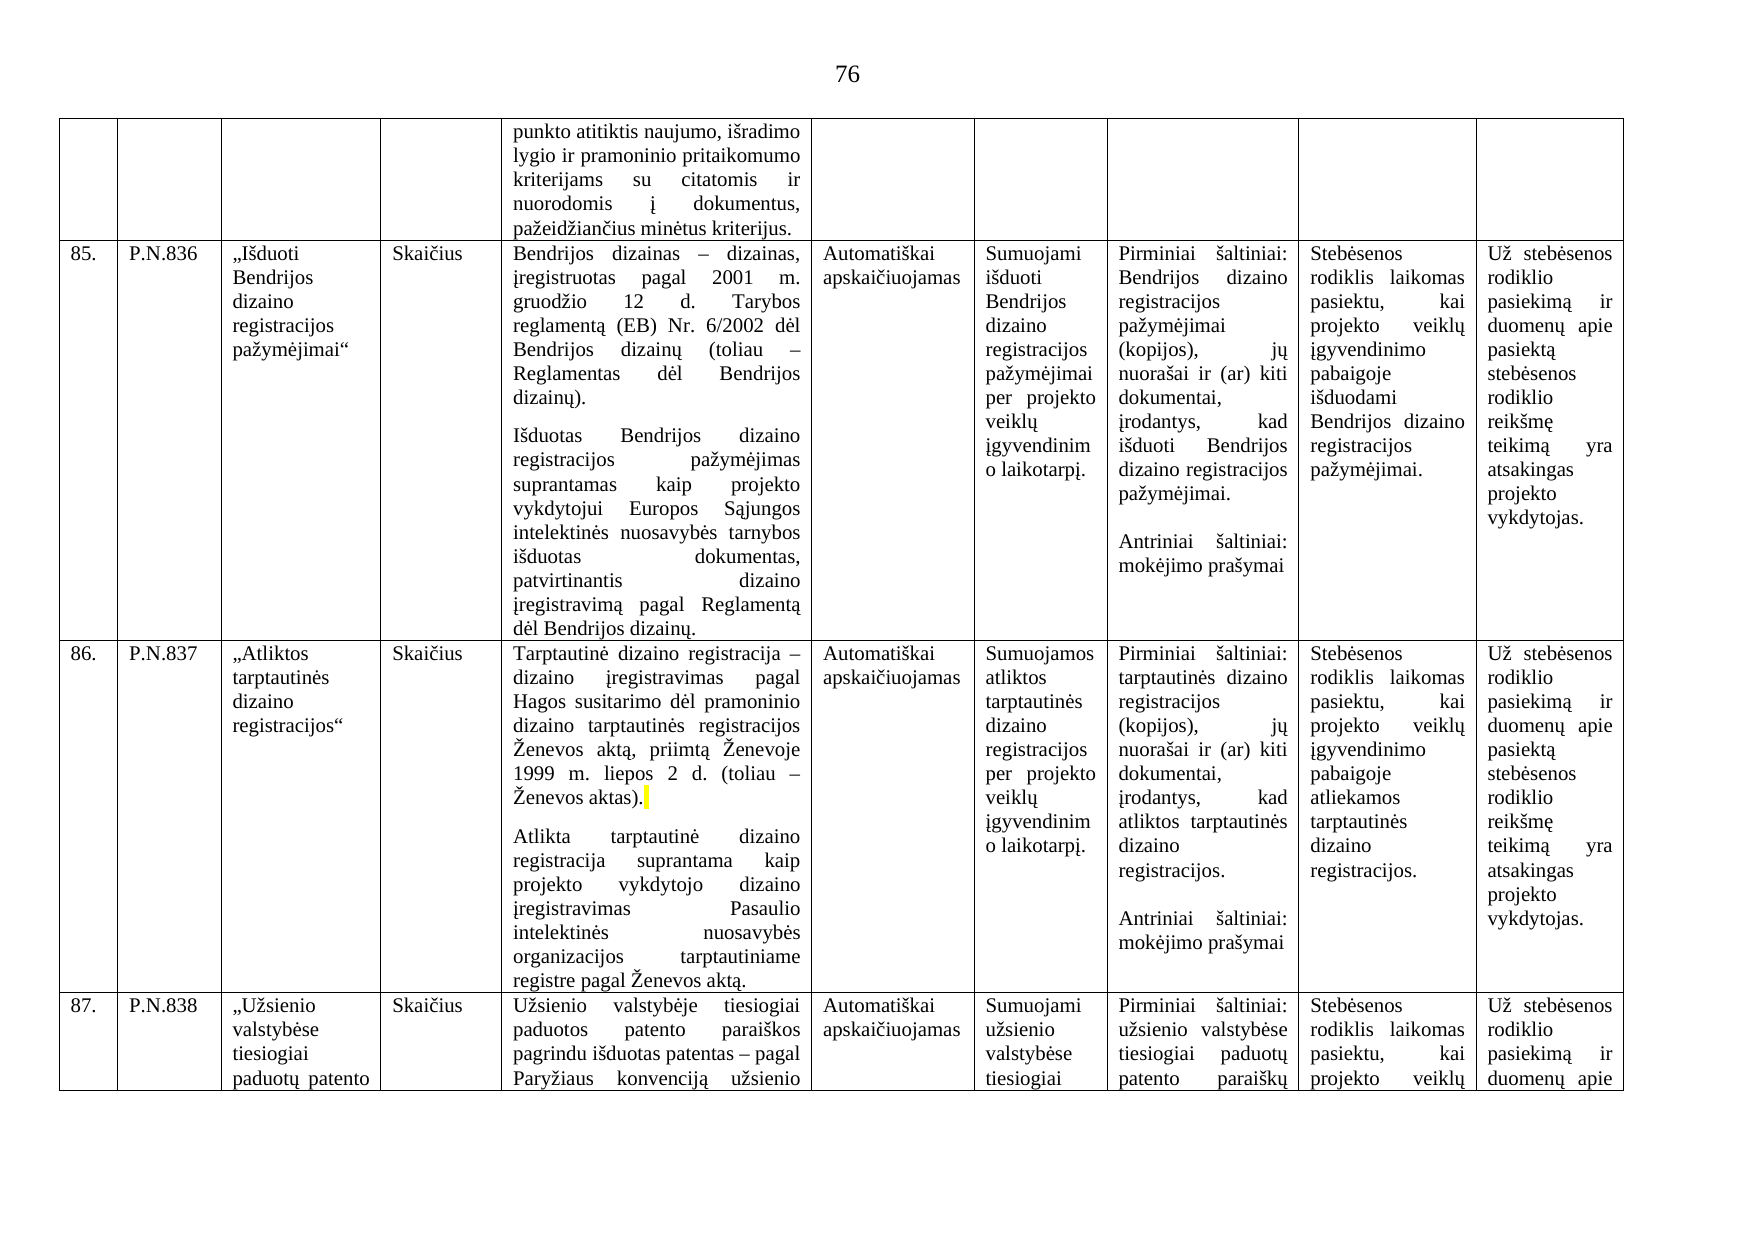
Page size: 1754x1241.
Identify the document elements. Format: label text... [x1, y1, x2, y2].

table_cell Automatiškai apskaičiuojamas [812, 641, 974, 992]
table_cell „Atliktos tarptautinės dizaino registracijos“ [222, 641, 380, 992]
table_cell Sumuojami išduoti Bendrijos dizaino registracijos pažymėjimai per projekto veiklų įgyvendinimo laikotarpį. [975, 241, 1107, 640]
table_cell Už stebėsenos rodiklio pasiekimą ir duomenų apie [1477, 993, 1623, 1089]
table_cell Už stebėsenos rodiklio pasiekimą ir duomenų apie pasiektą stebėsenos rodiklio reikšmę teikimą yra atsakingas projekto vykdytojas. [1477, 241, 1623, 640]
table_cell [1477, 119, 1623, 239]
table_cell „Užsienio valstybėse tiesiogiai paduotų patento [222, 993, 380, 1089]
table_cell Pirminiai šaltiniai: Bendrijos dizaino registracijos pažymėjimai (kopijos), jų nuorašai ir (ar) kiti dokumentai, įrodantys, kad išduoti Bendrijos dizaino registracijos pažymėjimai. Antriniai šaltiniai: mokėjimo prašymai [1108, 241, 1298, 640]
table_cell Stebėsenos rodiklis laikomas pasiektu, kai projekto veiklų įgyvendinimo pabaigoje atliekamos tarptautinės dizaino registracijos. [1299, 641, 1476, 992]
table_cell [1108, 119, 1298, 239]
table_cell Tarptautinė dizaino registracija – dizaino įregistravimas pagal Hagos susitarimo dėl pramoninio dizaino tarptautinės registracijos Ženevos aktą, priimtą Ženevoje 1999 m. liepos 2 d. (toliau – Ženevos aktas). Atlikta tarptautinė dizaino registracija suprantama kaip projekto vykdytojo dizaino įregistravimas Pasaulio intelektinės nuosavybės organizacijos tarptautiniame registre pagal Ženevos aktą. [502, 641, 811, 992]
table_cell [118, 119, 221, 239]
table_cell Užsienio valstybėje tiesiogiai paduotos patento paraiškos pagrindu išduotas patentas – pagal Paryžiaus konvenciją užsienio [502, 993, 811, 1089]
table_cell [222, 119, 380, 239]
table_cell Pirminiai šaltiniai: užsienio valstybėse tiesiogiai paduotų patento paraiškų [1108, 993, 1298, 1089]
table_cell [1299, 119, 1476, 239]
table_cell Bendrijos dizainas – dizainas, įregistruotas pagal 2001 m. gruodžio 12 d. Tarybos reglamentą (EB) Nr. 6/2002 dėl Bendrijos dizainų (toliau – Reglamentas dėl Bendrijos dizainų). Išduotas Bendrijos dizaino registracijos pažymėjimas suprantamas kaip projekto vykdytojui Europos Sąjungos intelektinės nuosavybės tarnybos išduotas dokumentas, patvirtinantis dizaino įregistravimą pagal Reglamentą dėl Bendrijos dizainų. [502, 241, 811, 640]
table_cell [381, 119, 501, 239]
table_cell Už stebėsenos rodiklio pasiekimą ir duomenų apie pasiektą stebėsenos rodiklio reikšmę teikimą yra atsakingas projekto vykdytojas. [1477, 641, 1623, 992]
table_cell 87. [60, 993, 117, 1089]
table_cell Automatiškai apskaičiuojamas [812, 993, 974, 1089]
table_cell Stebėsenos rodiklis laikomas pasiektu, kai projekto veiklų įgyvendinimo pabaigoje išduodami Bendrijos dizaino registracijos pažymėjimai. [1299, 241, 1476, 640]
table_cell 85. [60, 241, 117, 640]
table_cell Sumuojami užsienio valstybėse tiesiogiai [975, 993, 1107, 1089]
table_cell [975, 119, 1107, 239]
table_cell Pirminiai šaltiniai: tarptautinės dizaino registracijos (kopijos), jų nuorašai ir (ar) kiti dokumentai, įrodantys, kad atliktos tarptautinės dizaino registracijos. Antriniai šaltiniai: mokėjimo prašymai [1108, 641, 1298, 992]
table_cell [60, 119, 117, 239]
table_cell Stebėsenos rodiklis laikomas pasiektu, kai projekto veiklų [1299, 993, 1476, 1089]
table_cell „Išduoti Bendrijos dizaino registracijos pažymėjimai“ [222, 241, 380, 640]
table_cell Skaičius [381, 993, 501, 1089]
table_cell punkto atitiktis naujumo, išradimo lygio ir pramoninio pritaikomumo kriterijams su citatomis ir nuorodomis į dokumentus, pažeidžiančius minėtus kriterijus. [502, 119, 811, 239]
table_cell [812, 119, 974, 239]
table_cell P.N.837 [118, 641, 221, 992]
table_cell 86. [60, 641, 117, 992]
table_cell Automatiškai apskaičiuojamas [812, 241, 974, 640]
table_cell P.N.836 [118, 241, 221, 640]
table_cell Sumuojamos atliktos tarptautinės dizaino registracijos per projekto veiklų įgyvendinimo laikotarpį. [975, 641, 1107, 992]
table_cell Skaičius [381, 641, 501, 992]
table_cell Skaičius [381, 241, 501, 640]
table_cell P.N.838 [118, 993, 221, 1089]
